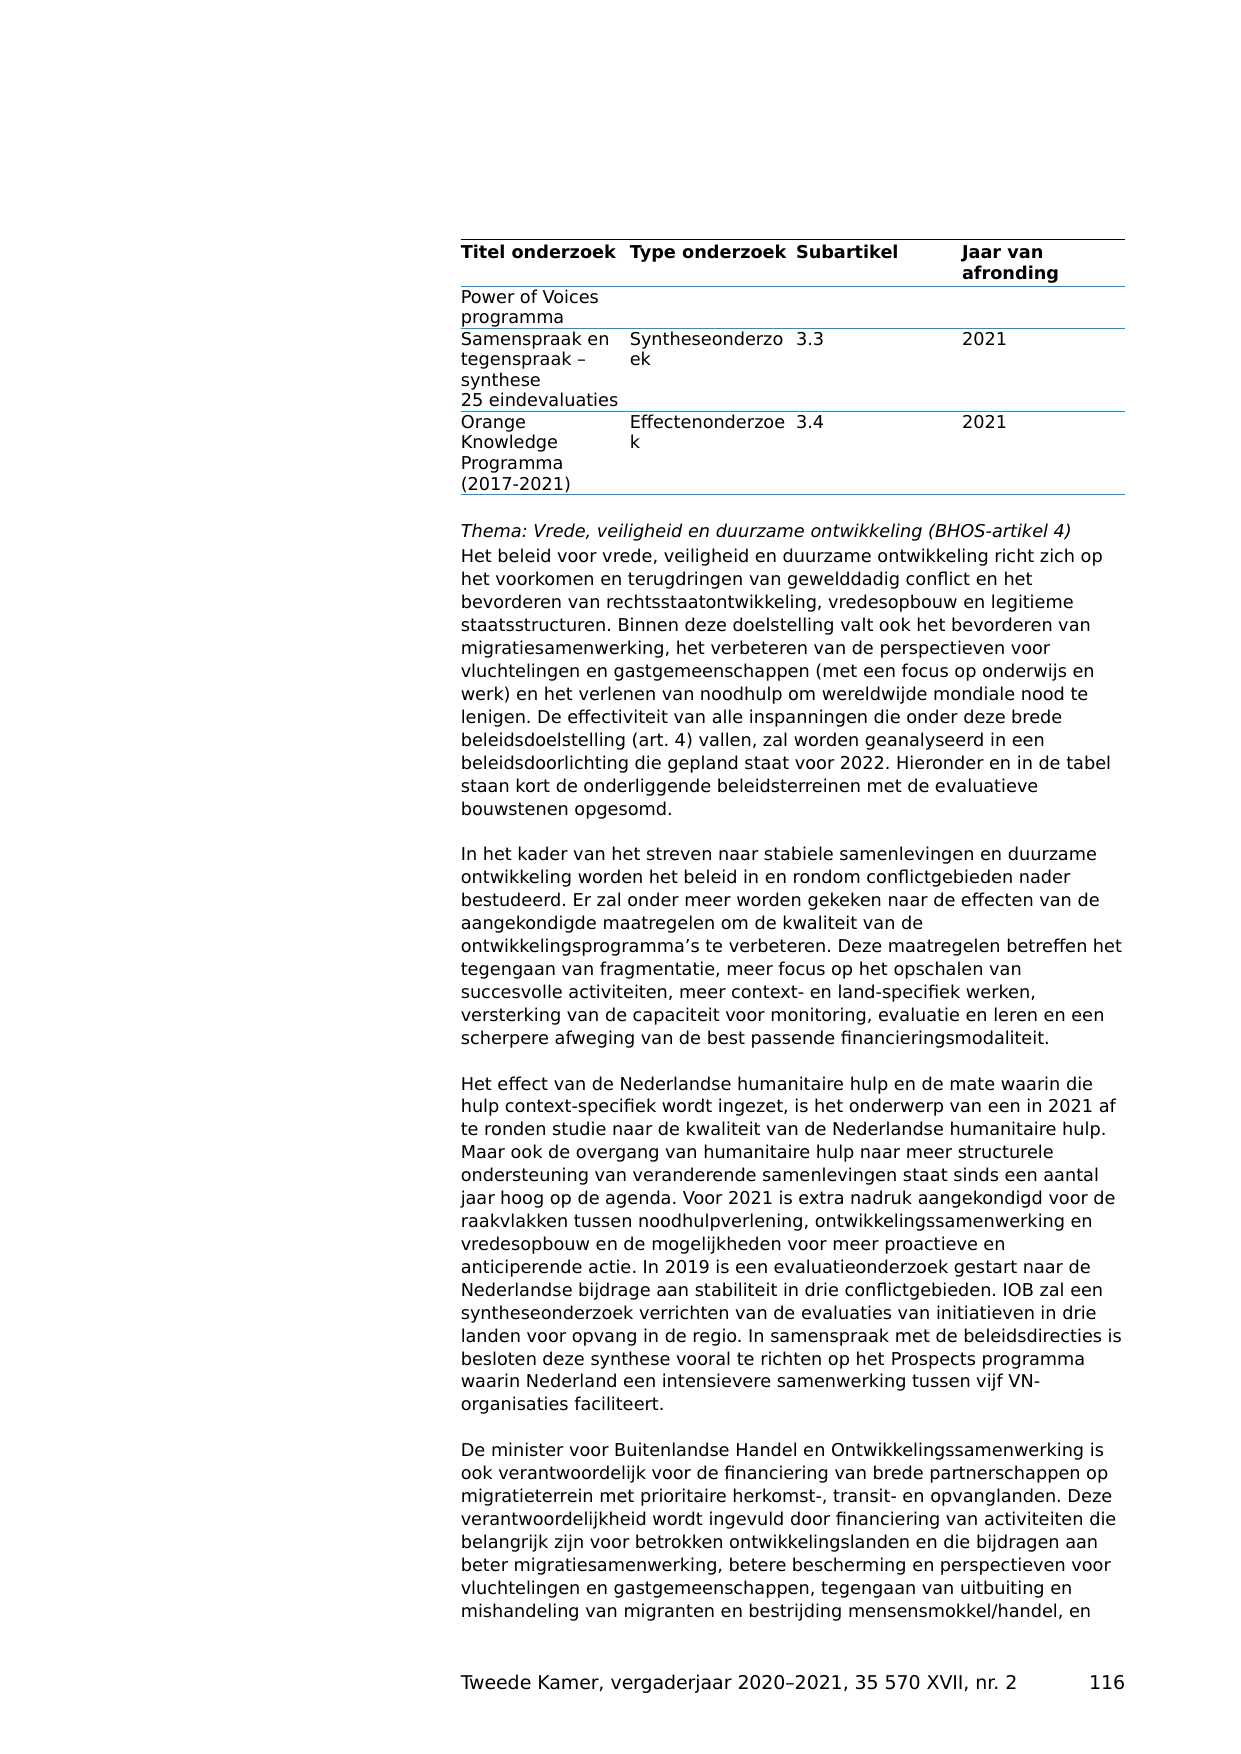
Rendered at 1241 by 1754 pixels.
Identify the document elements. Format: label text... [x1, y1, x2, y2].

text De minister voor Buitenlandse Handel en Ontwikkelingssamenwerking is ook verantwoordelijk voor de financiering van brede partnerschappen op migratieterrein met prioritaire herkomst-, transit- en opvanglanden. Deze verantwoordelijkheid wordt ingevuld door financiering van activiteiten die belangrijk zijn voor betrokken ontwikkelingslanden en die bijdragen aan beter migratiesamenwerking, betere bescherming en perspectieven voor vluchtelingen en gastgemeenschappen, tegengaan van uitbuiting en mishandeling van migranten en bestrijding mensensmokkel/handel, en [461, 1438, 1125, 1622]
table_cell Effectenonderzoek [627, 412, 793, 494]
table_cell Orange Knowledge Programma (2017-2021) [461, 412, 627, 494]
table_cell Syntheseonderzoek [627, 329, 793, 411]
table_cell [627, 287, 793, 328]
table_cell Samenspraak en tegenspraak – synthese 25 eindevaluaties [461, 329, 627, 411]
table_cell Jaar van afronding [959, 240, 1125, 286]
text Het effect van de Nederlandse humanitaire hulp en de mate waarin die hulp context-specifiek wordt ingezet, is het onderwerp van een in 2021 af te ronden studie naar de kwaliteit van de Nederlandse humanitaire hulp. Maar ook de overgang van humanitaire hulp naar meer structurele ondersteuning van veranderende samenlevingen staat sinds een aantal jaar hoog op de agenda. Voor 2021 is extra nadruk aangekondigd voor de raakvlakken tussen noodhulpverlening, ontwikkelingssamenwerking en vredesopbouw en de mogelijkheden voor meer proactieve en anticiperende actie. In 2019 is een evaluatieonderzoek gestart naar de Nederlandse bijdrage aan stabiliteit in drie conflictgebieden. IOB zal een syntheseonderzoek verrichten van de evaluaties van initiatieven in drie landen voor opvang in de regio. In samenspraak met de beleidsdirecties is besloten deze synthese vooral te richten op het Prospects programma waarin Nederland een intensievere samenwerking tussen vijf VN-organisaties faciliteert. [461, 1072, 1125, 1415]
table_cell [793, 287, 959, 328]
table_header Tabel 28 Overzicht lopende en geplande evaluaties en overig onderzoek voor het thema Sociale vooruitgang [461, 191, 1125, 239]
text In het kader van het streven naar stabiele samenlevingen en duurzame ontwikkeling worden het beleid in en rondom conflictgebieden nader bestudeerd. Er zal onder meer worden gekeken naar de effecten van de aangekondigde maatregelen om de kwaliteit van de ontwikkelingsprogramma’s te verbeteren. Deze maatregelen betreffen het tegengaan van fragmentatie, meer focus op het opschalen van succesvolle activiteiten, meer context- en land-specifiek werken, versterking van de capaciteit voor monitoring, evaluatie en leren en een scherpere afweging van de best passende financieringsmodaliteit. [461, 842, 1125, 1049]
table_cell Type onderzoek [627, 240, 793, 286]
table_cell [959, 287, 1125, 328]
text Het beleid voor vrede, veiligheid en duurzame ontwikkeling richt zich op het voorkomen en terugdringen van gewelddadig conflict en het bevorderen van rechtsstaatontwikkeling, vredesopbouw en legitieme staatsstructuren. Binnen deze doelstelling valt ook het bevorderen van migratiesamenwerking, het verbeteren van de perspectieven voor vluchtelingen en gastgemeenschappen (met een focus op onderwijs en werk) en het verlenen van noodhulp om wereldwijde mondiale nood te lenigen. De effectiviteit van alle inspanningen die onder deze brede beleidsdoelstelling (art. 4) vallen, zal worden geanalyseerd in een beleidsdoorlichting die gepland staat voor 2022. Hieronder en in de tabel staan kort de onderliggende beleidsterreinen met de evaluatieve bouwstenen opgesomd. [461, 544, 1125, 819]
table_cell Power of Voices programma [461, 287, 627, 328]
table_cell 3.3 [793, 329, 959, 411]
table_cell Subartikel [793, 240, 959, 286]
table_cell Titel onderzoek [461, 240, 627, 286]
table_cell 2021 [959, 412, 1125, 494]
table_cell 3.4 [793, 412, 959, 494]
table_cell 2021 [959, 329, 1125, 411]
text Thema: Vrede, veiligheid en duurzame ontwikkeling (BHOS-artikel 4) [461, 519, 1125, 542]
